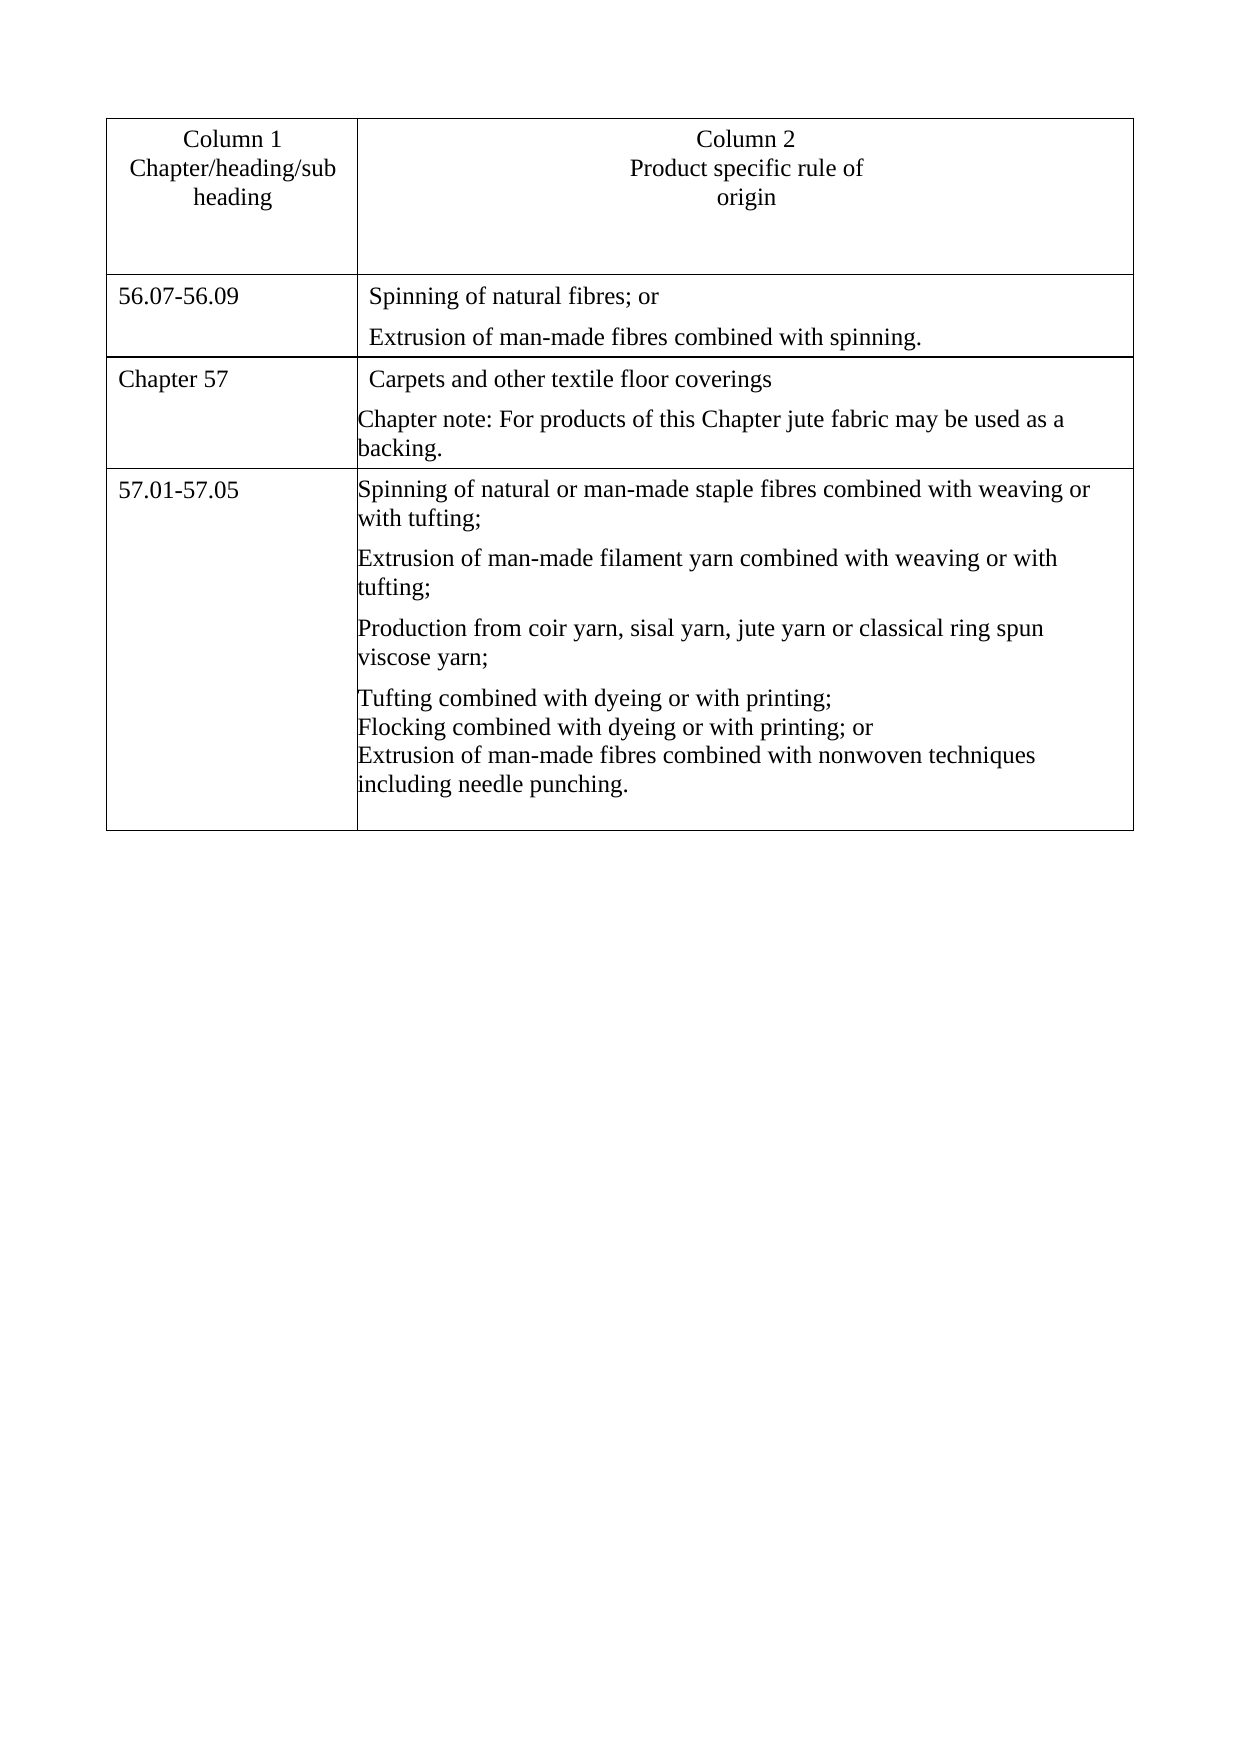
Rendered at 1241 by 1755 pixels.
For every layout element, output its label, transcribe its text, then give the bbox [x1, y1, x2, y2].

table_cell 57.01-57.05 [107, 469, 357, 830]
table_cell Chapter 57 [107, 358, 357, 468]
table_cell Carpets and other textile floor coverings Chapter note: For products of this Chapter jute fabric may be used as a backing. [358, 358, 1133, 468]
table_cell Spinning of natural or man-made staple fibres combined with weaving or with tufting; Extrusion of man-made filament yarn combined with weaving or with tufting; Production from coir yarn, sisal yarn, jute yarn or classical ring spun viscose yarn; Tufting combined with dyeing or with printing; Flocking combined with dyeing or with printing; or Extrusion of man-made fibres combined with nonwoven techniques including needle punching. [358, 469, 1133, 830]
table_header Column 1 Chapter/heading/subheading [107, 119, 357, 274]
table_header Column 2 Product specific rule of origin [358, 119, 1133, 274]
table_cell 56.07-56.09 [107, 275, 357, 356]
table_cell Spinning of natural fibres; or Extrusion of man-made fibres combined with spinning. [358, 275, 1133, 356]
